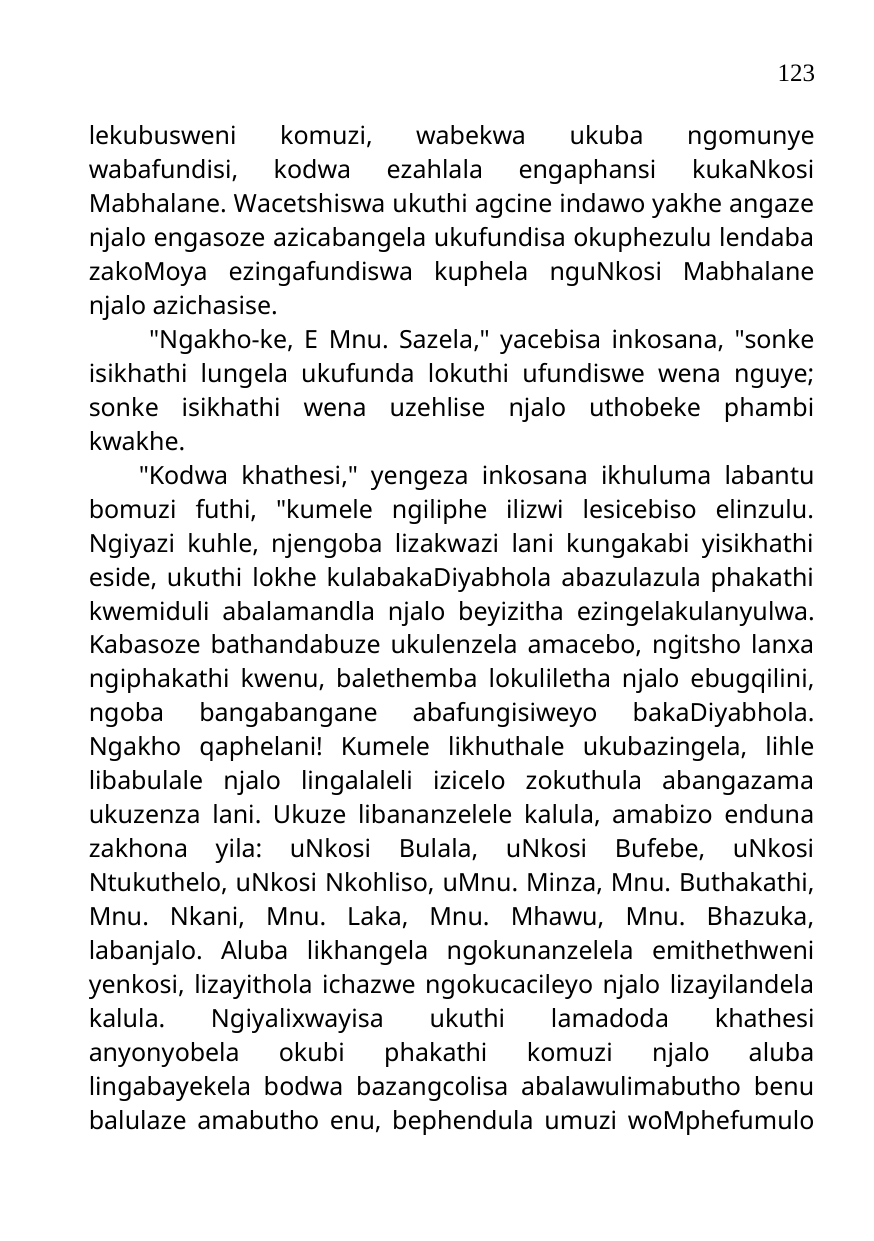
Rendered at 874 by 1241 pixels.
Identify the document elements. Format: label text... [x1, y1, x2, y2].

text "Kodwa khathesi," yengeza inkosana ikhuluma labantu bomuzi futhi, "kumele ngiliphe ilizwi lesicebiso elinzulu. Ngiyazi kuhle, njengoba lizakwazi lani kungakabi yisikhathi eside, ukuthi lokhe kulabakaDiyabhola abazulazula phakathi kwemiduli abalamandla njalo beyizitha ezingelakulanyulwa. Kabasoze bathandabuze ukulenzela amacebo, ngitsho lanxa ngiphakathi kwenu, balethemba lokuliletha njalo ebugqilini, ngoba bangabangane abafungisiweyo bakaDiyabhola. Ngakho qaphelani! Kumele likhuthale ukubazingela, lihle libabulale njalo lingalaleli izicelo zokuthula abangazama ukuzenza lani. Ukuze libananzelele kalula, amabizo enduna zakhona yila: uNkosi Bulala, uNkosi Bufebe, uNkosi Ntukuthelo, uNkosi Nkohliso, uMnu. Minza, Mnu. Buthakathi, Mnu. Nkani, Mnu. Laka, Mnu. Mhawu, Mnu. Bhazuka, labanjalo. Aluba likhangela ngokunanzelela emithethweni yenkosi, lizayithola ichazwe ngokucacileyo njalo lizayilandela kalula. Ngiyalixwayisa ukuthi lamadoda khathesi anyonyobela okubi phakathi komuzi njalo aluba lingabayekela bodwa bazangcolisa abalawulimabutho benu balulaze amabutho enu, bephendula umuzi woMphefumulo [88, 458, 815, 1137]
text "Ngakho-ke, E Mnu. Sazela," yacebisa inkosana, "sonke isikhathi lungela ukufunda lokuthi ufundiswe wena nguye; sonke isikhathi wena uzehlise njalo uthobeke phambi kwakhe. [88, 322, 815, 458]
text lekubusweni komuzi, wabekwa ukuba ngomunye wabafundisi, kodwa ezahlala engaphansi kukaNkosi Mabhalane. Wacetshiswa ukuthi agcine indawo yakhe angaze njalo engasoze azicabangela ukufundisa okuphezulu lendaba zakoMoya ezingafundiswa kuphela nguNkosi Mabhalane njalo azichasise. [88, 118, 815, 322]
